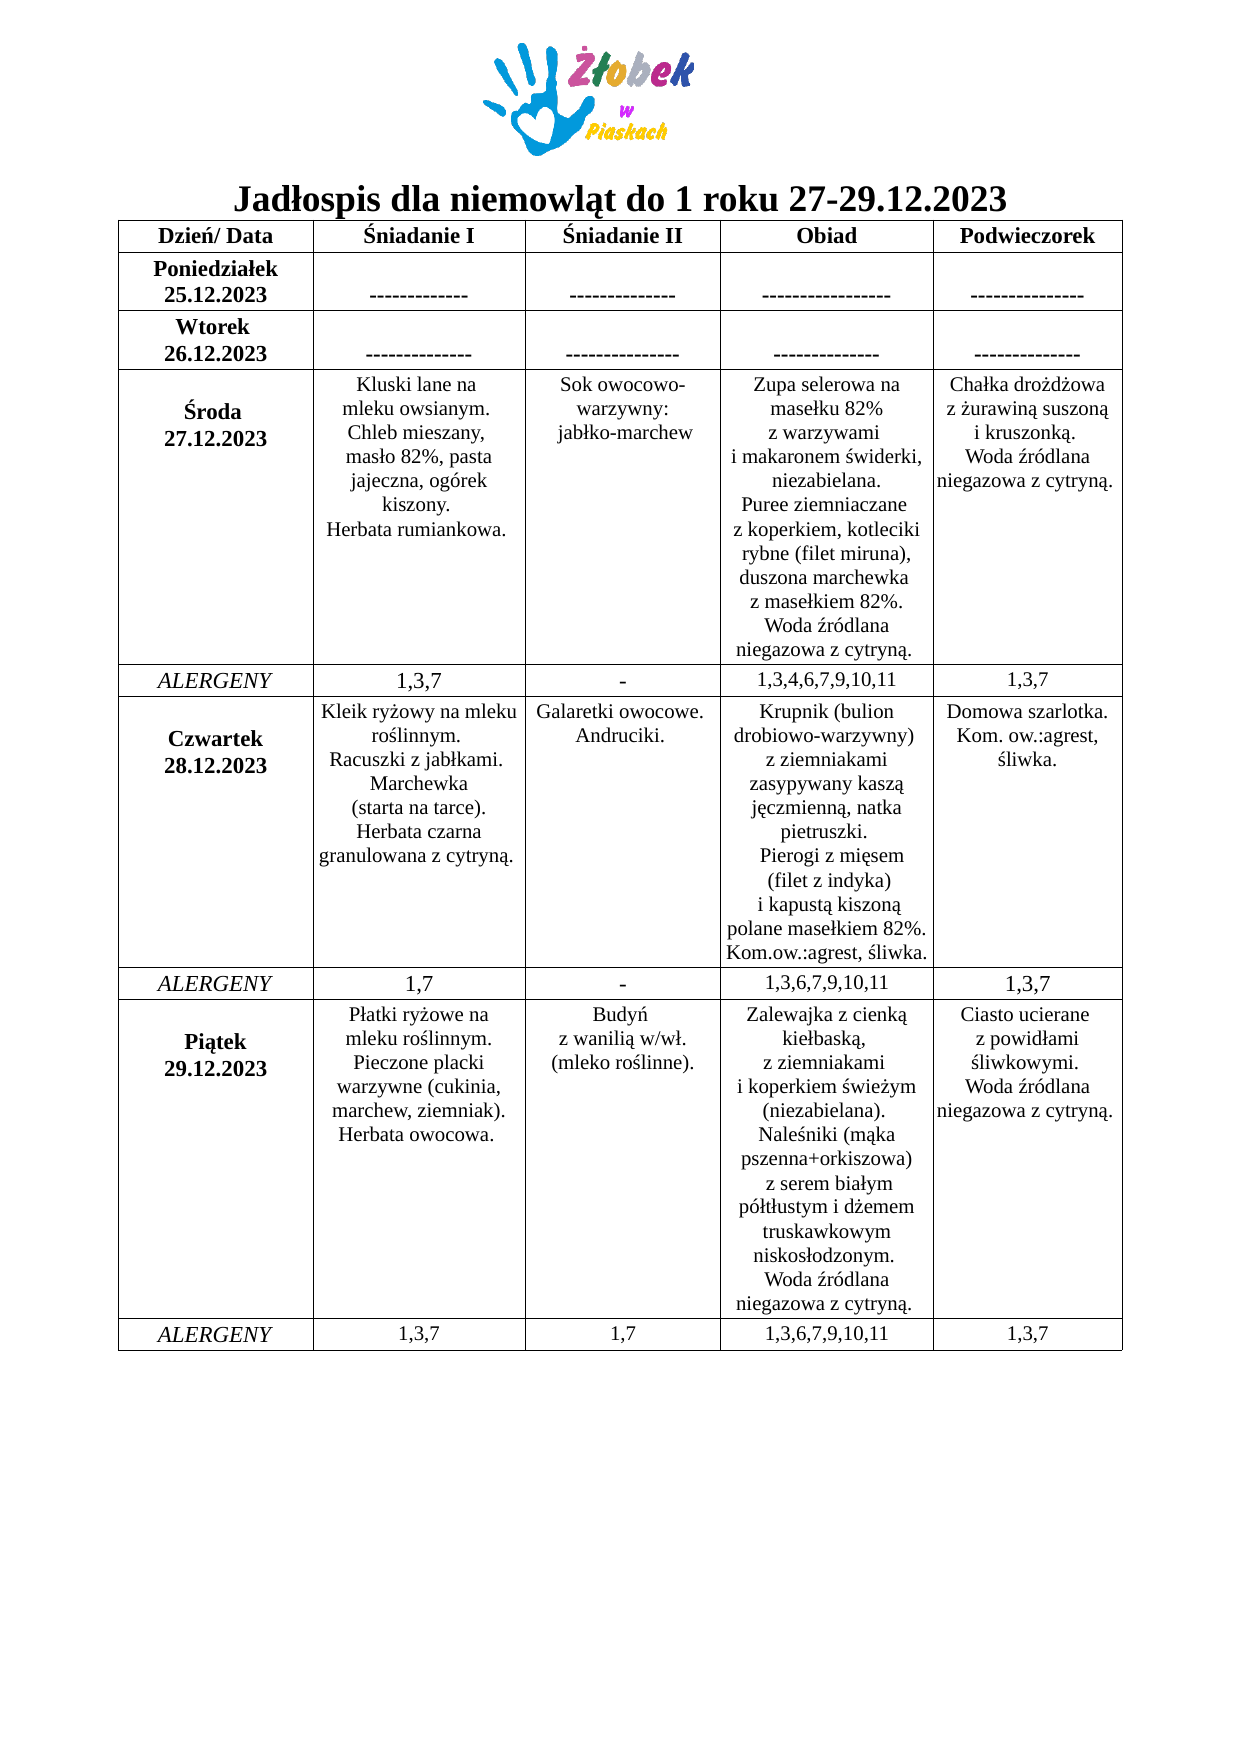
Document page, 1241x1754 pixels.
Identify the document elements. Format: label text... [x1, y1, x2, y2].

table_cell Ciasto ucierane z powidłami śliwkowymi. Woda źródlana niegazowa z cytryną. [934, 1000, 1122, 1318]
table_cell Budyń z wanilią w/wł. (mleko roślinne). [526, 1000, 720, 1318]
table_cell - [526, 665, 720, 696]
table_cell 1,3,7 [314, 665, 525, 696]
table_header Podwieczorek [934, 221, 1122, 252]
table_cell -------------- [721, 311, 933, 369]
table_cell - [526, 968, 720, 999]
table_cell Kluski lane na mleku owsianym. Chleb mieszany, masło 82%, pasta jajeczna, ogórek kiszony. Herbata rumiankowa. [314, 370, 525, 664]
table_cell 1,7 [314, 968, 525, 999]
table_cell ALERGENY [119, 1319, 313, 1350]
table_cell Zalewajka z cienką kiełbaską, z ziemniakami i koperkiem świeżym (niezabielana). Naleśniki (mąka pszenna+orkiszowa) z serem białym półtłustym i dżemem truskawkowym niskosłodzonym. Woda źródlana niegazowa z cytryną. [721, 1000, 933, 1318]
table_header Śniadanie II [526, 221, 720, 252]
table_cell Domowa szarlotka. Kom. ow.:agrest, śliwka. [934, 697, 1122, 967]
table_cell 1,3,6,7,9,10,11 [721, 1319, 933, 1350]
table_cell --------------- [526, 311, 720, 369]
table_cell Płatki ryżowe na mleku roślinnym. Pieczone placki warzywne (cukinia, marchew, ziemniak). Herbata owocowa. [314, 1000, 525, 1318]
table_cell ------------- [314, 253, 525, 310]
table_cell -------------- [314, 311, 525, 369]
table_cell ALERGENY [119, 968, 313, 999]
table_cell Zupa selerowa na masełku 82% z warzywami i makaronem świderki, niezabielana. Puree ziemniaczane z koperkiem, kotleciki rybne (filet miruna), duszona marchewka z masełkiem 82%. Woda źródlana niegazowa z cytryną. [721, 370, 933, 664]
table_cell 1,7 [526, 1319, 720, 1350]
table_header Obiad [721, 221, 933, 252]
table_cell Sok owocowo-warzywny: jabłko-marchew [526, 370, 720, 664]
table_header Dzień/ Data [119, 221, 313, 252]
table_cell Galaretki owocowe. Andruciki. [526, 697, 720, 967]
table_cell Kleik ryżowy na mleku roślinnym. Racuszki z jabłkami. Marchewka (starta na tarce). Herbata czarna granulowana z cytryną. [314, 697, 525, 967]
table_cell Wtorek 26.12.2023 [119, 311, 313, 369]
table_cell Chałka drożdżowa z żurawiną suszoną i kruszonką. Woda źródlana niegazowa z cytryną. [934, 370, 1122, 664]
table_cell 1,3,7 [314, 1319, 525, 1350]
table_cell 1,3,7 [934, 1319, 1122, 1350]
table_cell Czwartek 28.12.2023 [119, 697, 313, 967]
table_cell -------------- [934, 311, 1122, 369]
table_cell ALERGENY [119, 665, 313, 696]
table_cell 1,3,6,7,9,10,11 [721, 968, 933, 999]
table_cell Poniedziałek 25.12.2023 [119, 253, 313, 310]
table_cell 1,3,4,6,7,9,10,11 [721, 665, 933, 696]
table_cell 1,3,7 [934, 968, 1122, 999]
table_cell -------------- [526, 253, 720, 310]
table_cell Środa 27.12.2023 [119, 370, 313, 664]
table_cell Piątek 29.12.2023 [119, 1000, 313, 1318]
table_cell Krupnik (bulion drobiowo-warzywny) z ziemniakami zasypywany kaszą jęczmienną, natka pietruszki. Pierogi z mięsem (filet z indyka) i kapustą kiszoną polane masełkiem 82%. Kom.ow.:agrest, śliwka. [721, 697, 933, 967]
table_cell ----------------- [721, 253, 933, 310]
text Jadłospis dla niemowląt do 1 roku 27-29.12.2023 [118, 176, 1122, 219]
table_header Śniadanie I [314, 221, 525, 252]
table_cell --------------- [934, 253, 1122, 310]
table_cell 1,3,7 [934, 665, 1122, 696]
picture [483, 43, 694, 156]
picture [518, 108, 554, 143]
